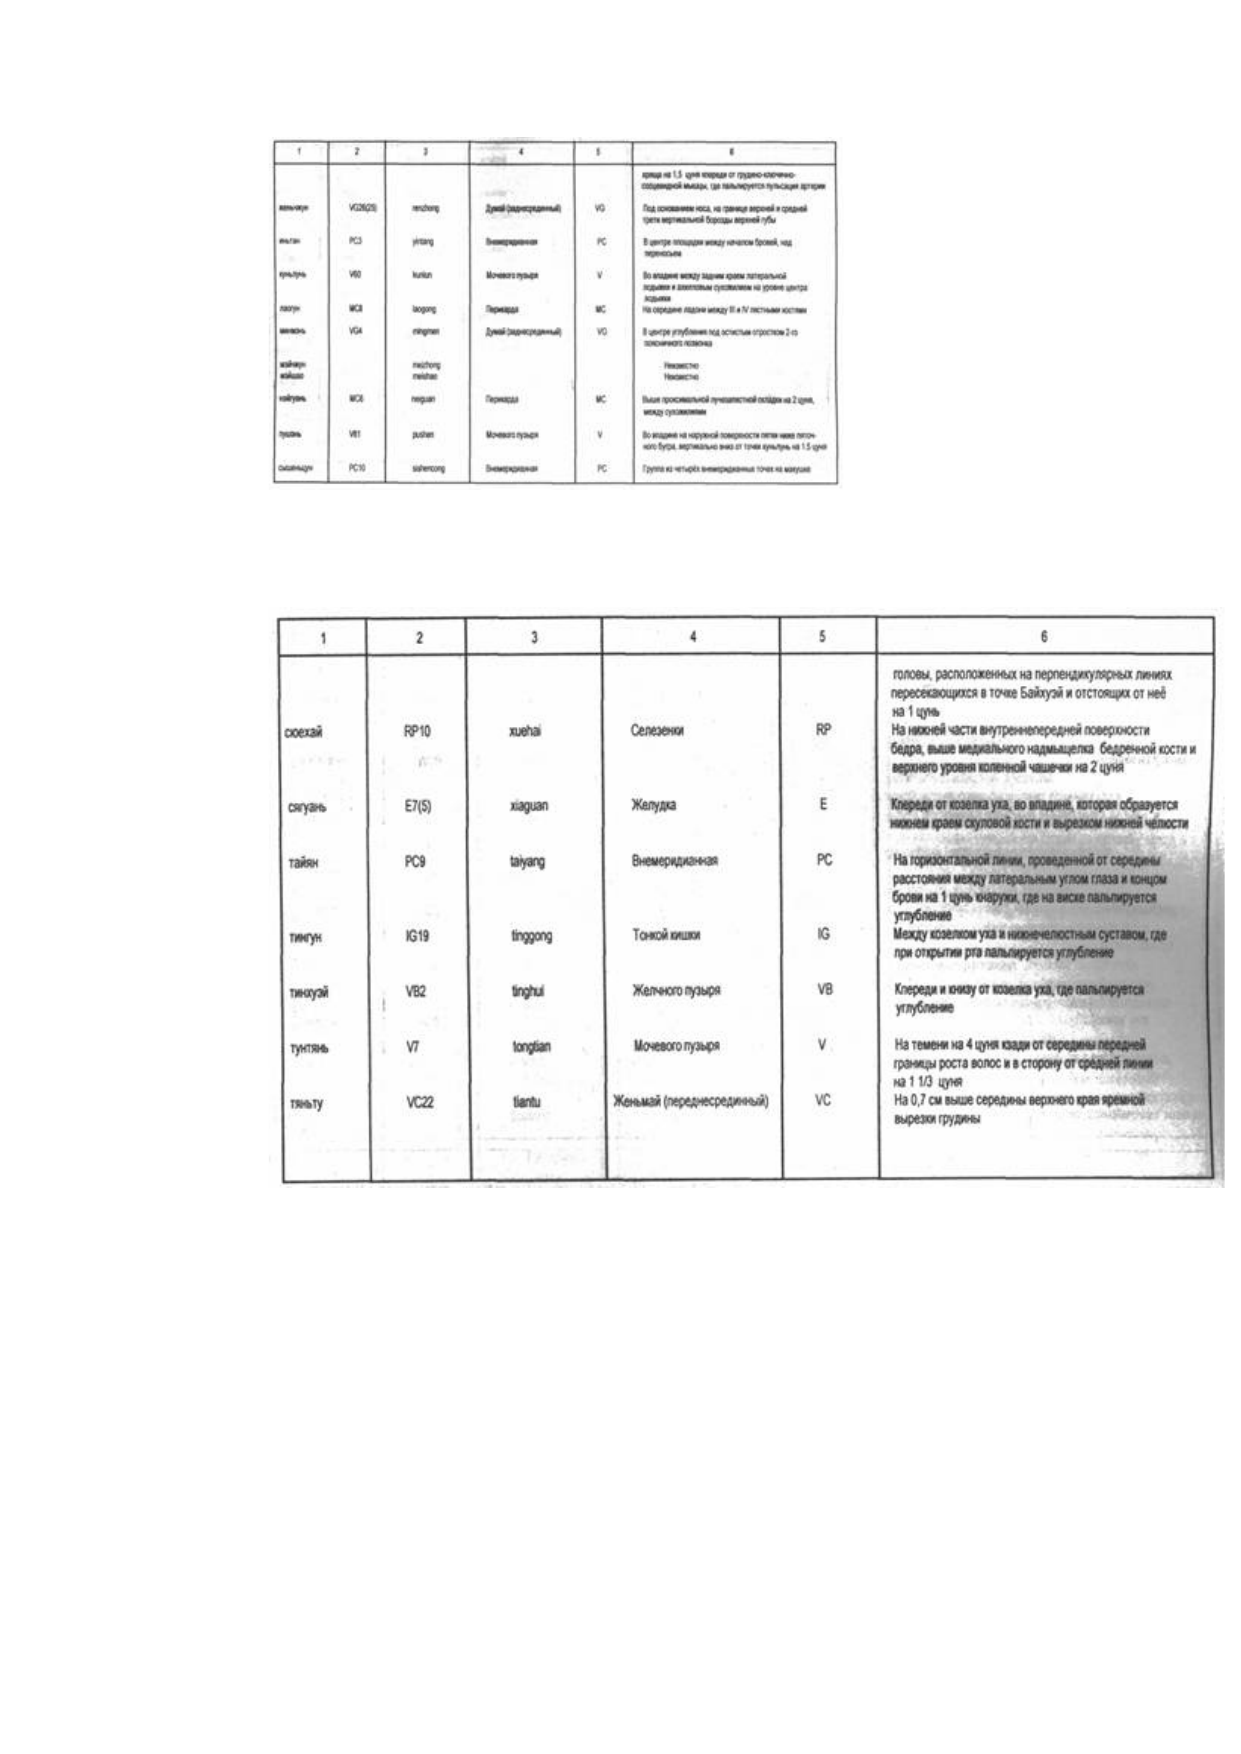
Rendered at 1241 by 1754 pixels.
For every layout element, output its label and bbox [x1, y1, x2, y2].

table_header [252, 118, 860, 509]
picture [268, 607, 1225, 1188]
picture [268, 137, 844, 490]
table_header [252, 588, 1240, 1207]
